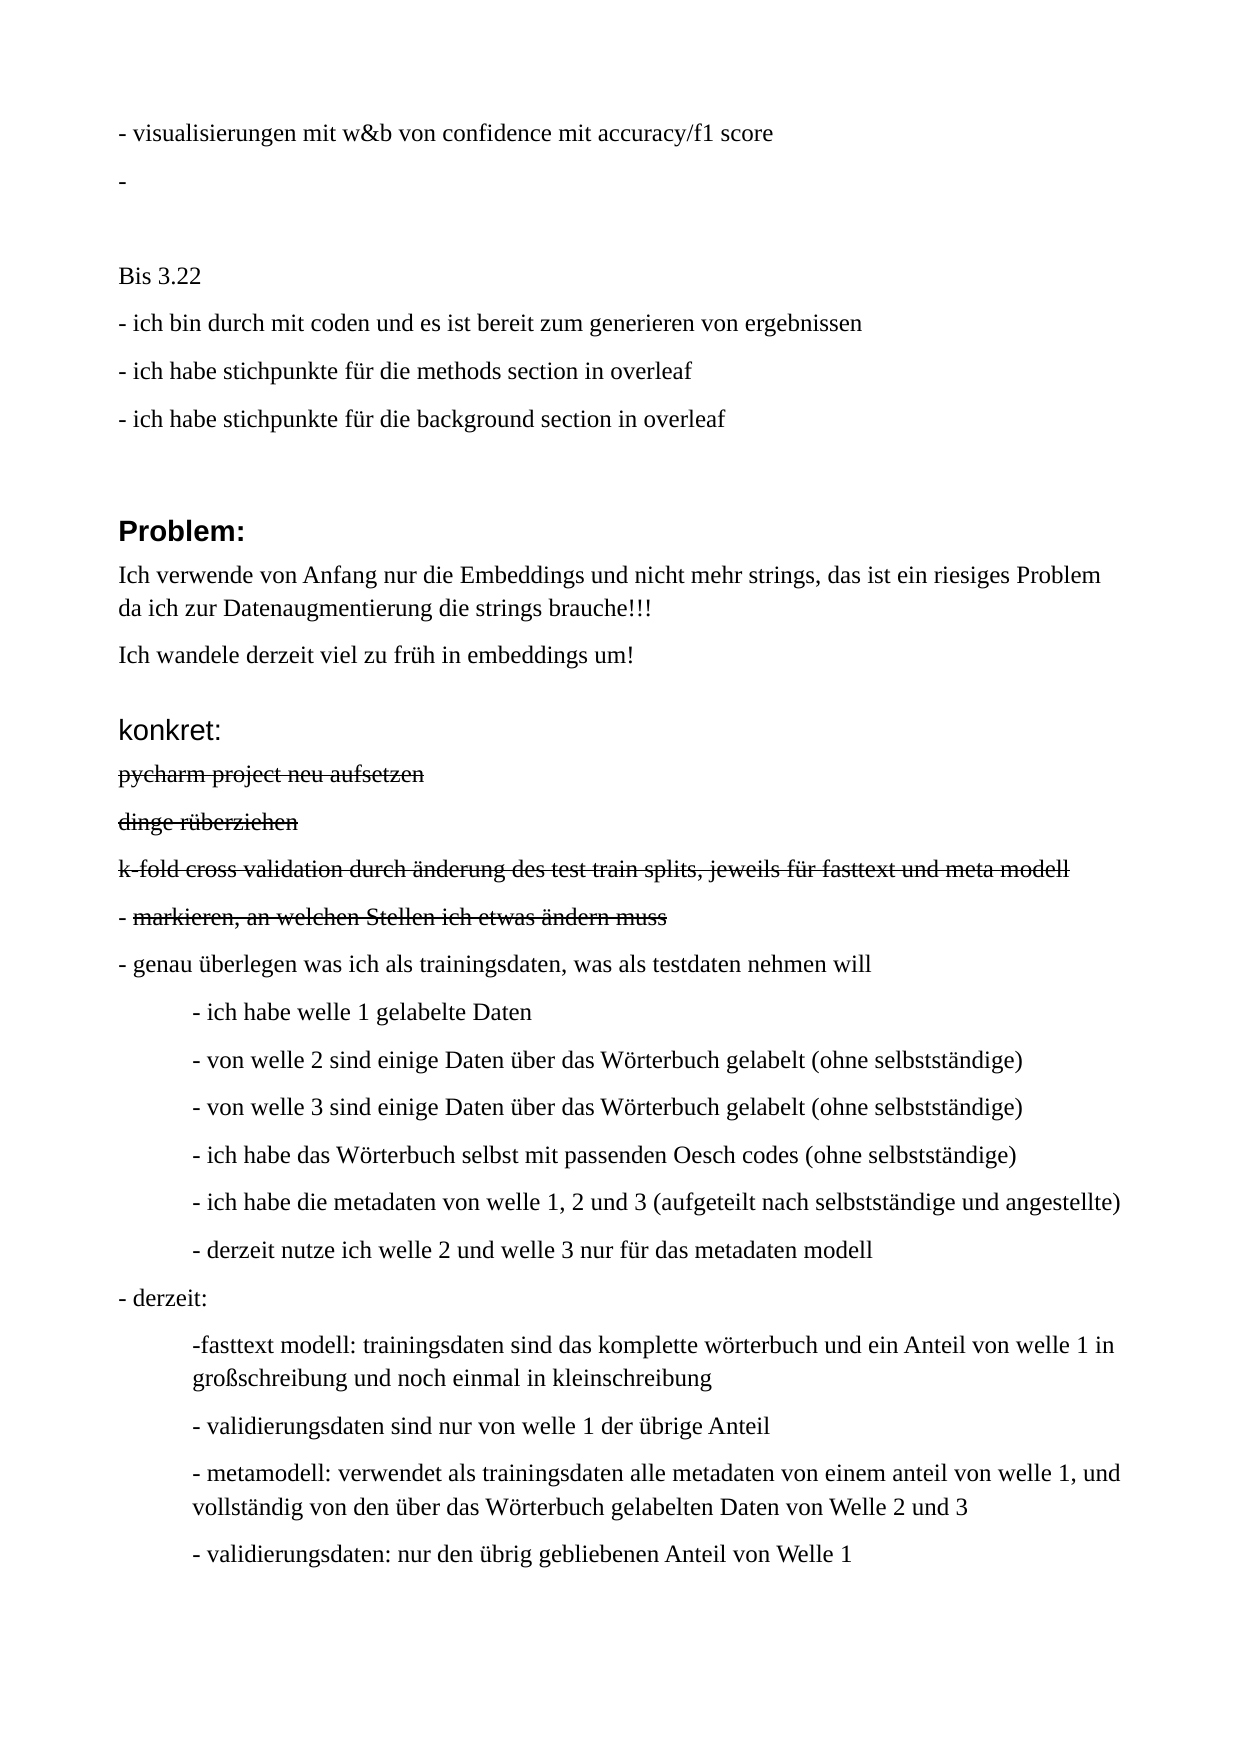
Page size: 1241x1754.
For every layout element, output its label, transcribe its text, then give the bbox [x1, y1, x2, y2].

text Bis 3.22 [118, 261, 1122, 290]
text Ich wandele derzeit viel zu früh in embeddings um! [118, 640, 1122, 669]
text - validierungsdaten: nur den übrig gebliebenen Anteil von Welle 1 [192, 1539, 1122, 1568]
text -fasttext modell: trainingsdaten sind das komplette wörterbuch und ein Anteil von welle 1 in großschreibung und noch einmal in kleinschreibung [192, 1330, 1122, 1392]
text - von welle 2 sind einige Daten über das Wörterbuch gelabelt (ohne selbstständige) [192, 1045, 1122, 1073]
text - validierungsdaten sind nur von welle 1 der übrige Anteil [192, 1411, 1122, 1440]
text - genau überlegen was ich als trainingsdaten, was als testdaten nehmen will [118, 949, 1122, 978]
text pycharm project neu aufsetzen [118, 759, 1122, 788]
text - visualisierungen mit w&b von confidence mit accuracy/f1 score [118, 118, 1122, 147]
text Ich verwende von Anfang nur die Embeddings und nicht mehr strings, das ist ein riesiges Problem da ich zur Datenaugmentierung die strings brauche!!! [118, 560, 1122, 622]
text - ich habe die metadaten von welle 1, 2 und 3 (aufgeteilt nach selbstständige und angestellte) [192, 1187, 1122, 1216]
text - derzeit: [118, 1283, 1122, 1311]
text - ich habe das Wörterbuch selbst mit passenden Oesch codes (ohne selbstständige) [192, 1140, 1122, 1169]
text - ich habe welle 1 gelabelte Daten [192, 997, 1122, 1026]
text - metamodell: verwendet als trainingsdaten alle metadaten von einem anteil von welle 1, und vollständig von den über das Wörterbuch gelabelten Daten von Welle 2 und 3 [192, 1458, 1122, 1520]
text - markieren, an welchen Stellen ich etwas ändern muss [118, 902, 1122, 931]
text - von welle 3 sind einige Daten über das Wörterbuch gelabelt (ohne selbstständige) [192, 1092, 1122, 1121]
subtitle konkret: [118, 713, 1122, 747]
text - ich bin durch mit coden und es ist bereit zum generieren von ergebnissen [118, 308, 1122, 337]
text - ich habe stichpunkte für die background section in overleaf [118, 404, 1122, 432]
text k-fold cross validation durch änderung des test train splits, jeweils für fasttext und meta modell [118, 854, 1122, 883]
text - derzeit nutze ich welle 2 und welle 3 nur für das metadaten modell [192, 1235, 1122, 1264]
text dinge rüberziehen [118, 807, 1122, 835]
text - ich habe stichpunkte für die methods section in overleaf [118, 356, 1122, 385]
subtitle Problem: [118, 513, 1122, 547]
text - [118, 166, 1122, 194]
